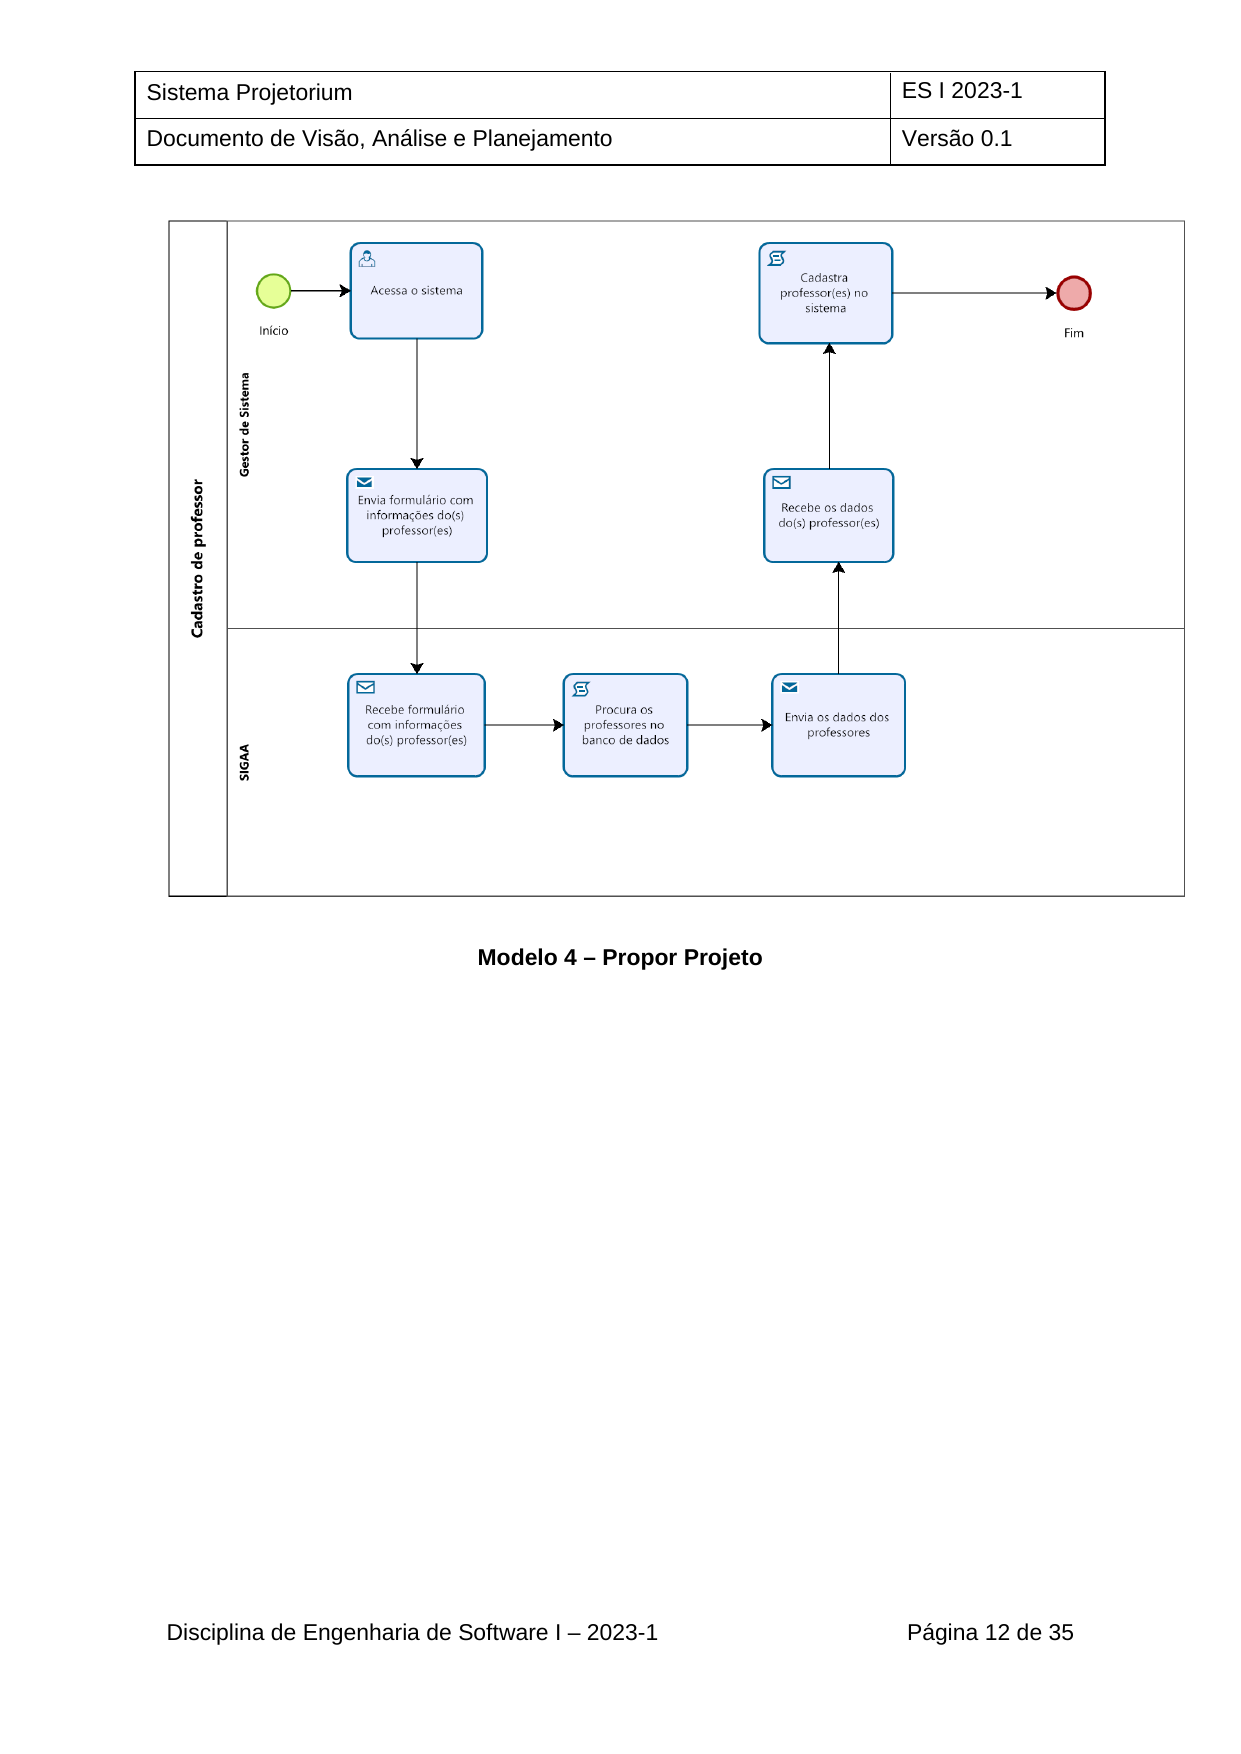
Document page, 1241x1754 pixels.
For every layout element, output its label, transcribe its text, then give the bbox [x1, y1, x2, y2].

text Modelo 4 – Propor Projeto [148, 944, 1092, 971]
picture [159, 202, 1196, 906]
